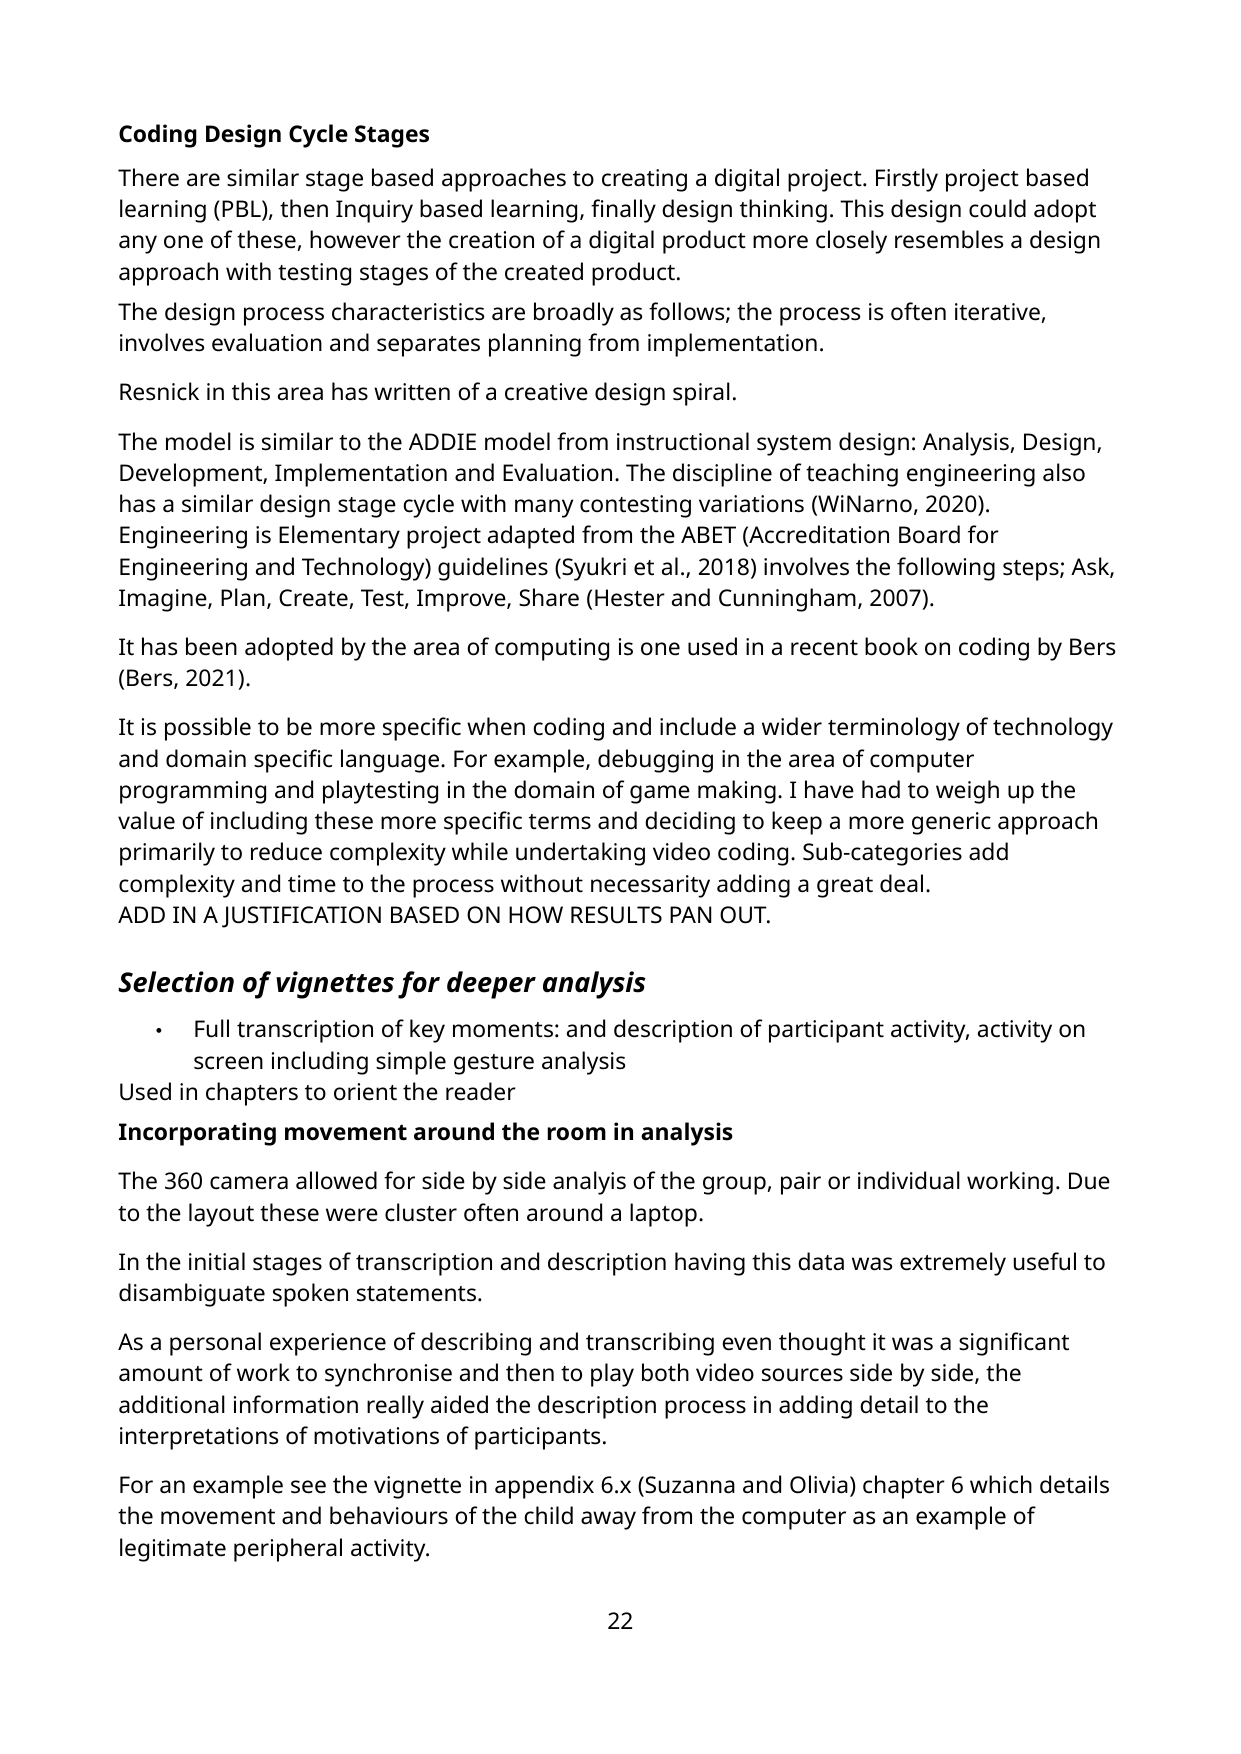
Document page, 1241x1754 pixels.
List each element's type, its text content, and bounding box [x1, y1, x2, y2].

text Incorporating movement around the room in analysis [118, 1116, 1122, 1147]
text In the initial stages of transcription and description having this data was extremely useful to disambiguate spoken statements. [118, 1246, 1122, 1308]
text The model is similar to the ADDIE model from instructional system design: Analysis, Design, Development, Implementation and Evaluation. The discipline of teaching engineering also has a similar design stage cycle with many contesting variations (Wi̇Narno, 2020). Engineering is Elementary project adapted from the ABET (Accreditation Board for Engineering and Technology) guidelines (Syukri et al., 2018) involves the following steps; Ask, Imagine, Plan, Create, Test, Improve, Share (Hester and Cunningham, 2007). [118, 425, 1122, 613]
text Used in chapters to orient the reader [118, 1076, 1122, 1107]
text For an example see the vignette in appendix 6.x (Suzanna and Olivia) chapter 6 which details the movement and behaviours of the child away from the computer as an example of legitimate peripheral activity. [118, 1469, 1122, 1563]
text The design process characteristics are broadly as follows; the process is often iterative, involves evaluation and separates planning from implementation. [118, 296, 1122, 358]
text Resnick in this area has written of a creative design spiral. [118, 376, 1122, 407]
list Full transcription of key moments: and description of participant activity, activity on screen including simple gesture analysis [156, 1013, 1122, 1076]
text As a personal experience of describing and transcribing even thought it was a significant amount of work to synchronise and then to play both video sources side by side, the additional information really aided the description process in adding detail to the interpretations of motivations of participants. [118, 1326, 1122, 1451]
text It has been adopted by the area of computing is one used in a recent book on coding by Bers (Bers, 2021). [118, 631, 1122, 693]
subtitle Coding Design Cycle Stages [118, 118, 1122, 149]
text The 360 camera allowed for side by side analyis of the group, pair or individual working. Due to the layout these were cluster often around a laptop. [118, 1165, 1122, 1228]
subtitle Selection of vignettes for deeper analysis [118, 964, 1122, 1001]
text There are similar stage based approaches to creating a digital project. Firstly project based learning (PBL), then Inquiry based learning, finally design thinking. This design could adopt any one of these, however the creation of a digital product more closely resembles a design approach with testing stages of the created product. [118, 162, 1122, 287]
text It is possible to be more specific when coding and include a wider terminology of technology and domain specific language. For example, debugging in the area of computer programming and playtesting in the domain of game making. I have had to weigh up the value of including these more specific terms and deciding to keep a more generic approach primarily to reduce complexity while undertaking video coding. Sub-categories add complexity and time to the process without necessarity adding a great deal. ADD IN A JUSTIFICATION BASED ON HOW RESULTS PAN OUT. [118, 711, 1122, 930]
